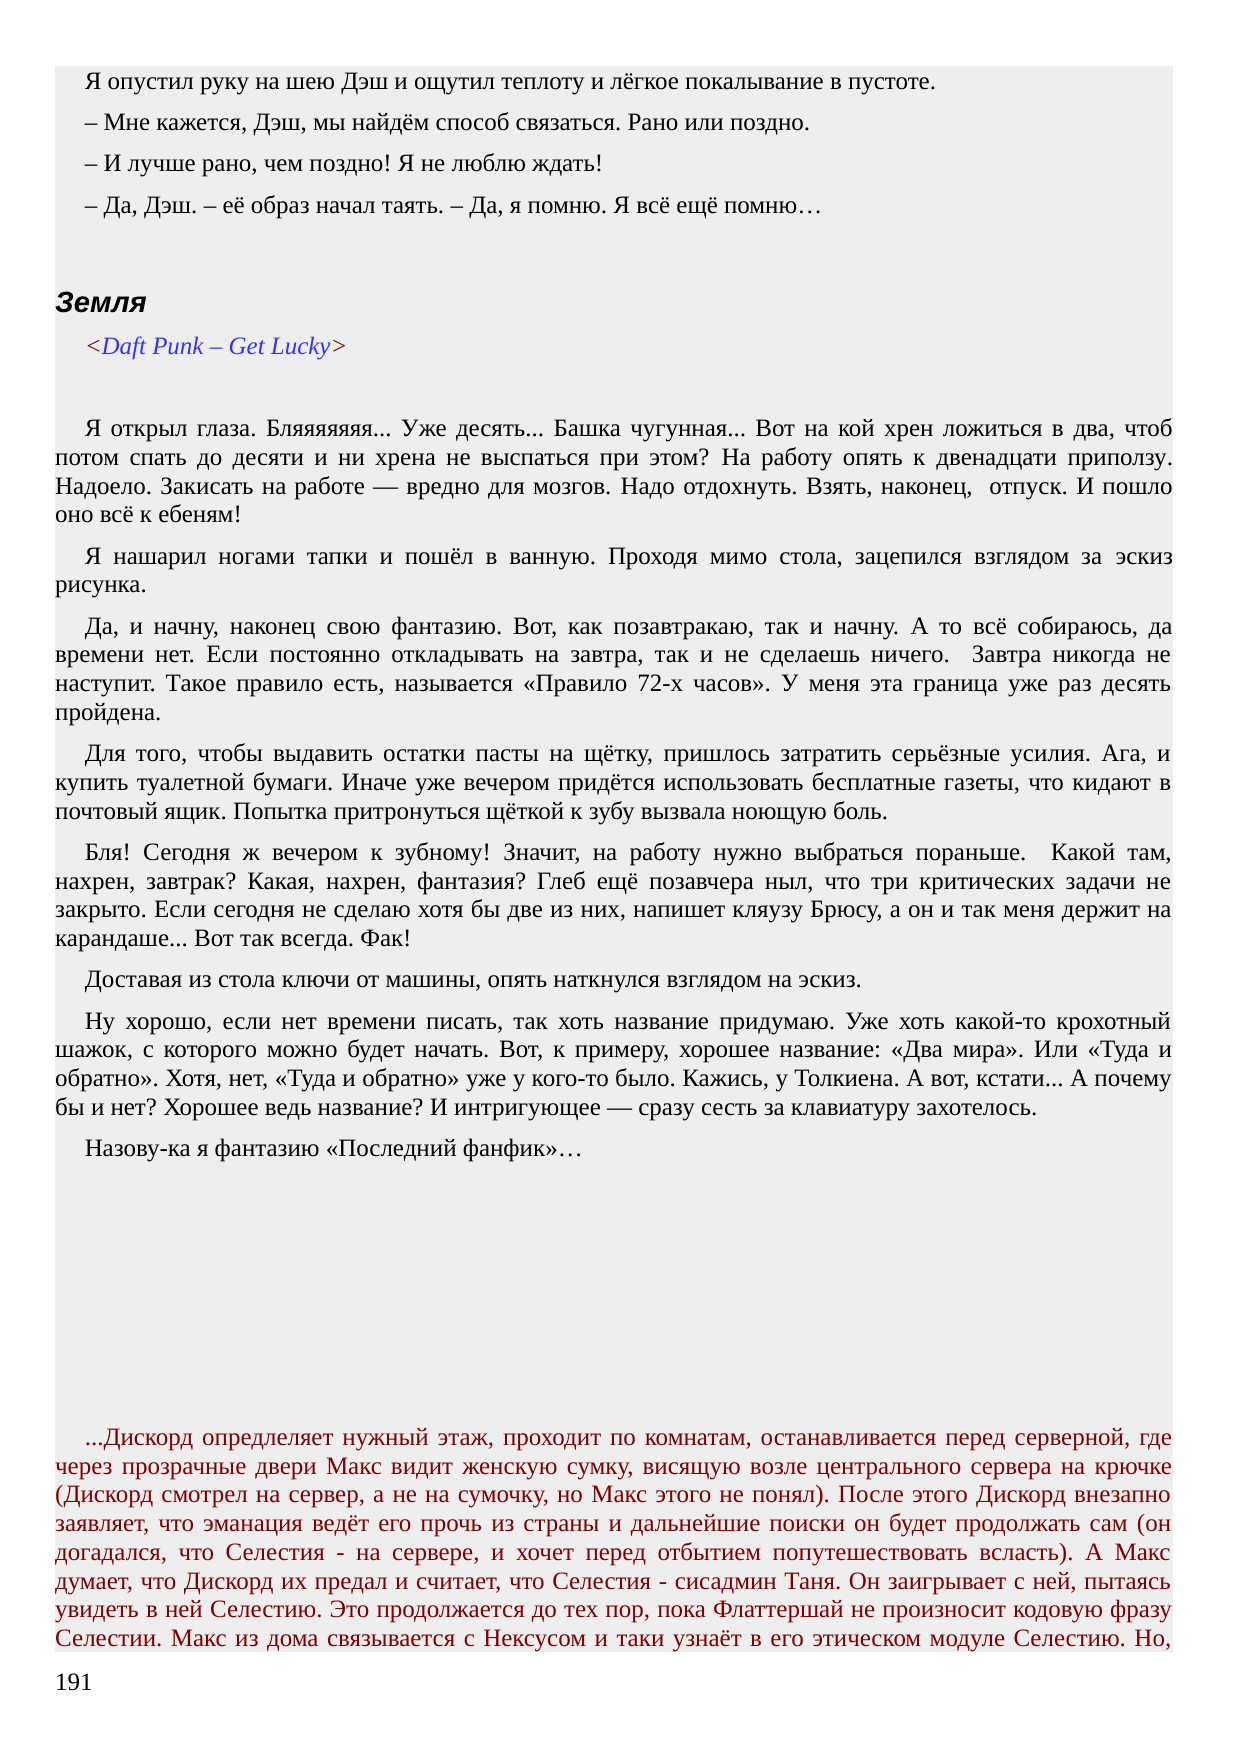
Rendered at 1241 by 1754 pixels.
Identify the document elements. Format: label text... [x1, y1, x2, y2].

text Я нашарил ногами тапки и пошёл в ванную. Проходя мимо стола, зацепился взглядом за эскиз рисунка. [55, 541, 1173, 598]
text Да, и начну, наконец свою фантазию. Вот, как позавтракаю, так и начну. А то всё собираюсь, да времени нет. Если постоянно откладывать на завтра, так и не сделаешь ничего. Завтра никогда не наступит. Такое правило есть, называется «Правило 72-х часов». У меня эта граница уже раз десять пройдена. [55, 611, 1173, 726]
text <Daft Punk – Get Lucky> [55, 331, 1173, 359]
subtitle Земля [55, 285, 1173, 318]
text Для того, чтобы выдавить остатки пасты на щётку, пришлось затратить серьёзные усилия. Ага, и купить туалетной бумаги. Иначе уже вечером придётся использовать бесплатные газеты, что кидают в почтовый ящик. Попытка притронуться щёткой к зубу вызвала ноющую боль. [55, 738, 1173, 824]
text Ну хорошо, если нет времени писать, так хоть название придумаю. Уже хоть какой-то крохотный шажок, с которого можно будет начать. Вот, к примеру, хорошее название: «Два мира». Или «Туда и обратно». Хотя, нет, «Туда и обратно» уже у кого-то было. Кажись, у Толкиена. А вот, кстати... А почему бы и нет? Хорошее ведь название? И интригующее — сразу сесть за клавиатуру захотелось. [55, 1006, 1173, 1121]
text Я открыл глаза. Бляяяяяяя... Уже десять... Башка чугунная... Вот на кой хрен ложиться в два, чтоб потом спать до десяти и ни хрена не выспаться при этом? На работу опять к двенадцати приползу. Надоело. Закисать на работе — вредно для мозгов. Надо отдохнуть. Взять, наконец, отпуск. И пошло оно всё к ебеням! [55, 413, 1173, 528]
text Доставая из стола ключи от машины, опять наткнулся взглядом на эскиз. [55, 964, 1173, 993]
text ...Дискорд опредлеляет нужный этаж, проходит по комнатам, останавливается перед серверной, где через прозрачные двери Макс видит женскую сумку, висящую возле центрального сервера на крючке (Дискорд смотрел на сервер, а не на сумочку, но Макс этого не понял). После этого Дискорд внезапно заявляет, что эманация ведёт его прочь из страны и дальнейшие поиски он будет продолжать сам (он догадался, что Селестия - на сервере, и хочет перед отбытием попутешествовать всласть). А Макс думает, что Дискорд их предал и считает, что Селестия - сисадмин Таня. Он заигрывает с ней, пытаясь увидеть в ней Селестию. Это продолжается до тех пор, пока Флаттершай не произносит кодовую фразу Селестии. Макс из дома связывается с Нексусом и таки узнаёт в его этическом модуле Селестию. Но, [55, 1422, 1173, 1652]
text – Мне кажется, Дэш, мы найдём способ связаться. Рано или поздно. [55, 107, 1173, 136]
text – И лучше рано, чем поздно! Я не люблю ждать! [55, 148, 1173, 177]
text Я опустил руку на шею Дэш и ощутил теплоту и лёгкое покалывание в пустоте. [55, 66, 1173, 95]
text – Да, Дэш. – её образ начал таять. – Да, я помню. Я всё ещё помню… [55, 190, 1173, 218]
text Бля! Сегодня ж вечером к зубному! Значит, на работу нужно выбраться пораньше. Какой там, нахрен, завтрак? Какая, нахрен, фантазия? Глеб ещё позавчера ныл, что три критических задачи не закрыто. Если сегодня не сделаю хотя бы две из них, напишет кляузу Брюсу, а он и так меня держит на карандаше... Вот так всегда. Фак! [55, 837, 1173, 952]
text Назову-ка я фантазию «Последний фанфик»… [55, 1133, 1173, 1162]
